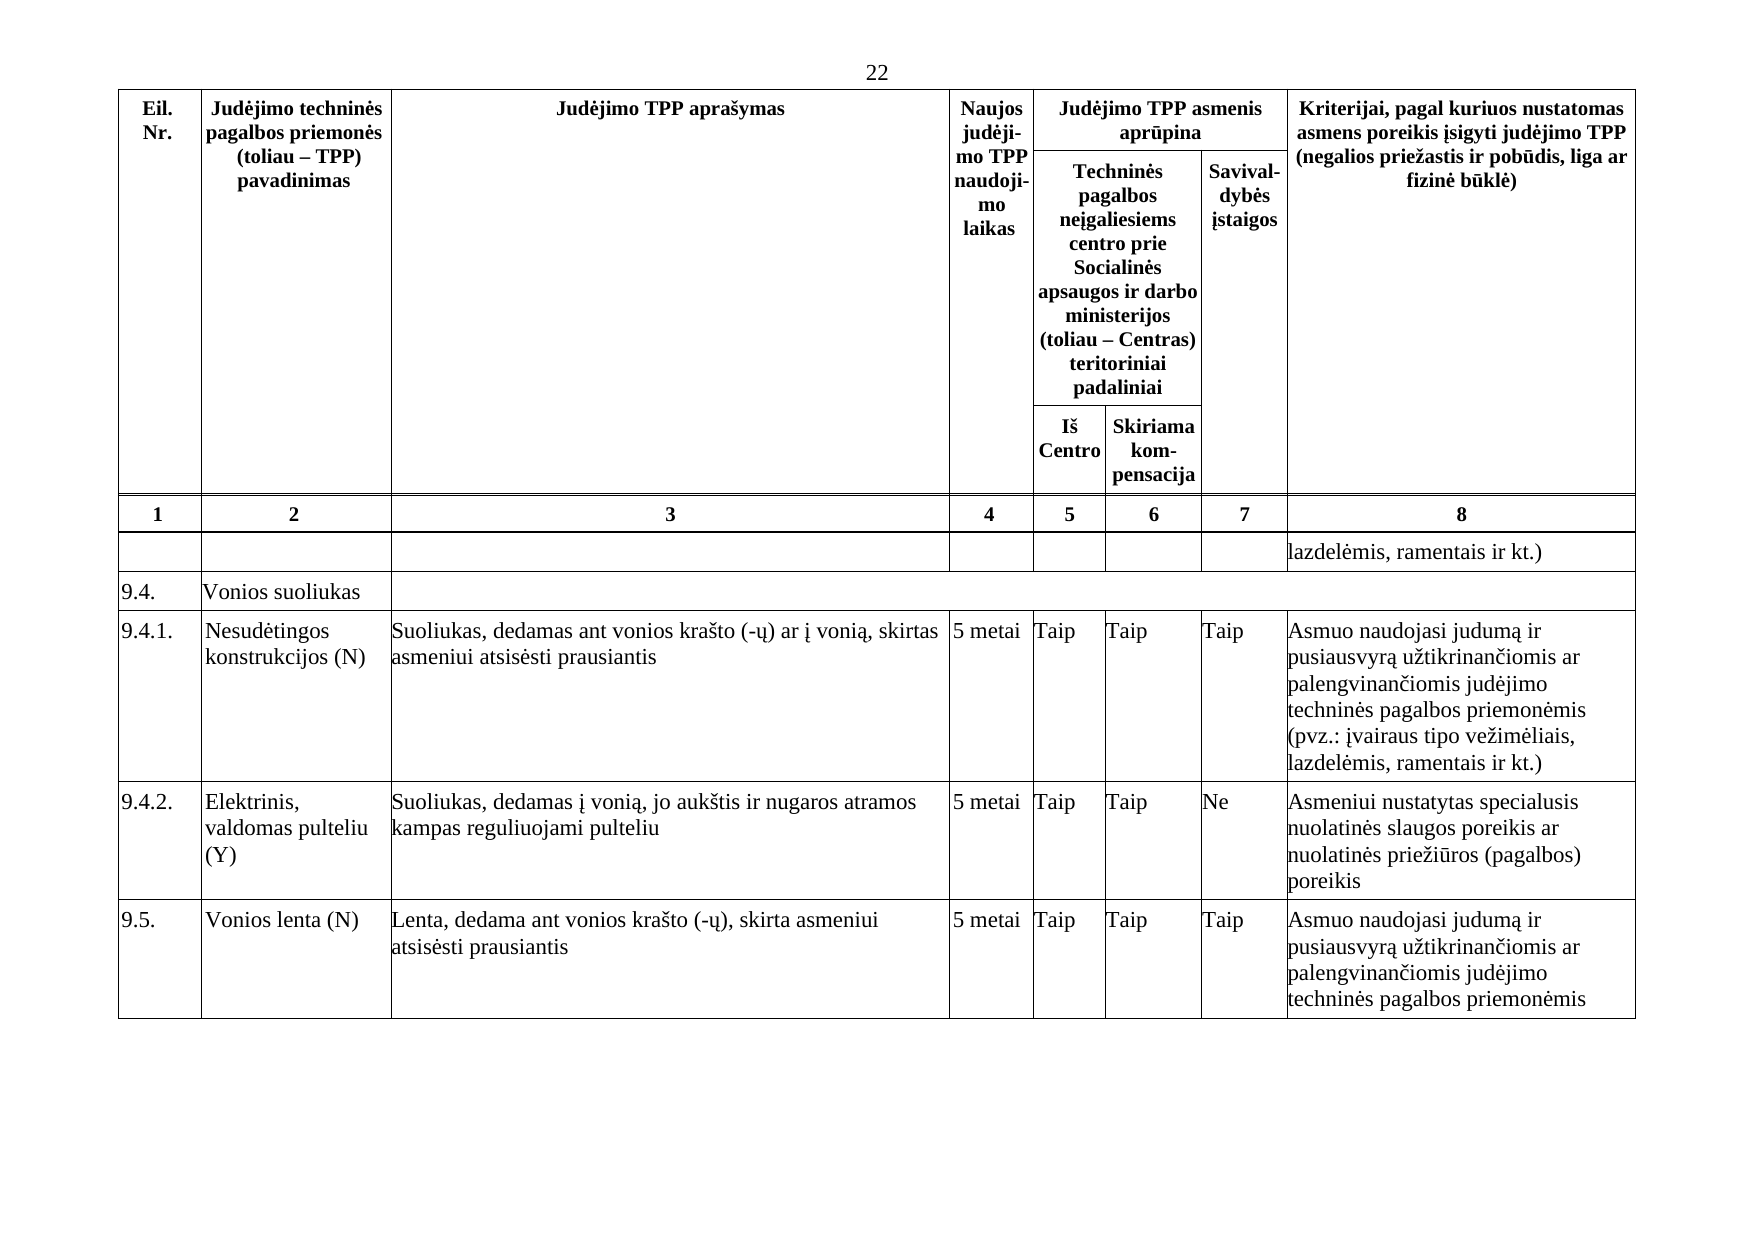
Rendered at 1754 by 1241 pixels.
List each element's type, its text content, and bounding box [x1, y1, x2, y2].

table_cell lazdelėmis, ramentais ir kt.) [1288, 533, 1635, 571]
table_cell [392, 533, 949, 571]
table_cell 6 [1106, 496, 1201, 531]
table_cell Suoliukas, dedamas ant vonios krašto (-ų) ar į vonią, skirtas asmeniui atsisėsti prausiantis [392, 611, 949, 781]
table_cell 7 [1202, 496, 1287, 531]
table_cell Taip [1106, 611, 1201, 781]
table_cell Taip [1034, 900, 1105, 1018]
table_cell 2 [202, 496, 391, 531]
table_cell Asmeniui nustatytas specialusis nuolatinės slaugos poreikis ar nuolatinės priežiūros (pagalbos) poreikis [1288, 782, 1635, 899]
table_cell 5 [1034, 496, 1105, 531]
table_cell 4 [950, 496, 1033, 531]
table_cell Savival-dybės įstaigos [1202, 151, 1287, 492]
table_header Judėjimo techninės pagalbos priemonės (toliau – TPP) pavadinimas [202, 90, 391, 492]
table_cell [1106, 533, 1201, 571]
table_cell 5 metai [950, 611, 1033, 781]
table_cell 5 metai [950, 782, 1033, 899]
table_cell Vonios lenta (N) [202, 900, 391, 1018]
table_cell 9.4.2. [119, 782, 201, 899]
table_cell Taip [1034, 782, 1105, 899]
table_cell 3 [392, 496, 949, 531]
table_cell Taip [1106, 782, 1201, 899]
table_cell Iš Centro [1034, 406, 1105, 492]
table_cell 9.4. [119, 572, 201, 610]
table_cell Ne [1202, 782, 1287, 899]
table_cell Taip [1034, 611, 1105, 781]
table_cell Lenta, dedama ant vonios krašto (-ų), skirta asmeniui atsisėsti prausiantis [392, 900, 949, 1018]
table_cell Taip [1202, 611, 1287, 781]
table_cell Taip [1106, 900, 1201, 1018]
table_header Kriterijai, pagal kuriuos nustatomas asmens poreikis įsigyti judėjimo TPP (negalios priežastis ir pobūdis, liga ar fizinė būklė) [1288, 90, 1635, 492]
table_cell 9.4.1. [119, 611, 201, 781]
table_cell 9.5. [119, 900, 201, 1018]
table_header Judėjimo TPP aprašymas [392, 90, 949, 492]
table_cell 1 [119, 496, 201, 531]
table_cell Taip [1202, 900, 1287, 1018]
table_cell [119, 533, 201, 571]
table_cell Nesudėtingos konstrukcijos (N) [202, 611, 391, 781]
table_cell [202, 533, 391, 571]
table_header Eil. Nr. [119, 90, 201, 492]
table_cell 8 [1288, 496, 1635, 531]
table_cell Skiriama kom-pensacija [1106, 406, 1201, 492]
table_cell Vonios suoliukas [202, 572, 391, 610]
table_cell Techninės pagalbos neįgaliesiems centro prie Socialinės apsaugos ir darbo ministerijos (toliau – Centras) teritoriniai padaliniai [1034, 151, 1201, 405]
table_cell Asmuo naudojasi judumą ir pusiausvyrą užtikrinančiomis ar palengvinančiomis judėjimo techninės pagalbos priemonėmis [1288, 900, 1635, 1018]
table_cell [950, 533, 1033, 571]
table_cell [1034, 533, 1105, 571]
table_header Judėjimo TPP asmenis aprūpina [1034, 90, 1287, 149]
table_header Naujos judėji- mo TPP naudoji-mo laikas [950, 90, 1033, 492]
table_cell [392, 572, 1635, 610]
table_cell 5 metai [950, 900, 1033, 1018]
table_cell Suoliukas, dedamas į vonią, jo aukštis ir nugaros atramos kampas reguliuojami pulteliu [392, 782, 949, 899]
table_cell Asmuo naudojasi judumą ir pusiausvyrą užtikrinančiomis ar palengvinančiomis judėjimo techninės pagalbos priemonėmis (pvz.: įvairaus tipo vežimėliais, lazdelėmis, ramentais ir kt.) [1288, 611, 1635, 781]
table_cell Elektrinis, valdomas pulteliu (Y) [202, 782, 391, 899]
table_cell [1202, 533, 1287, 571]
